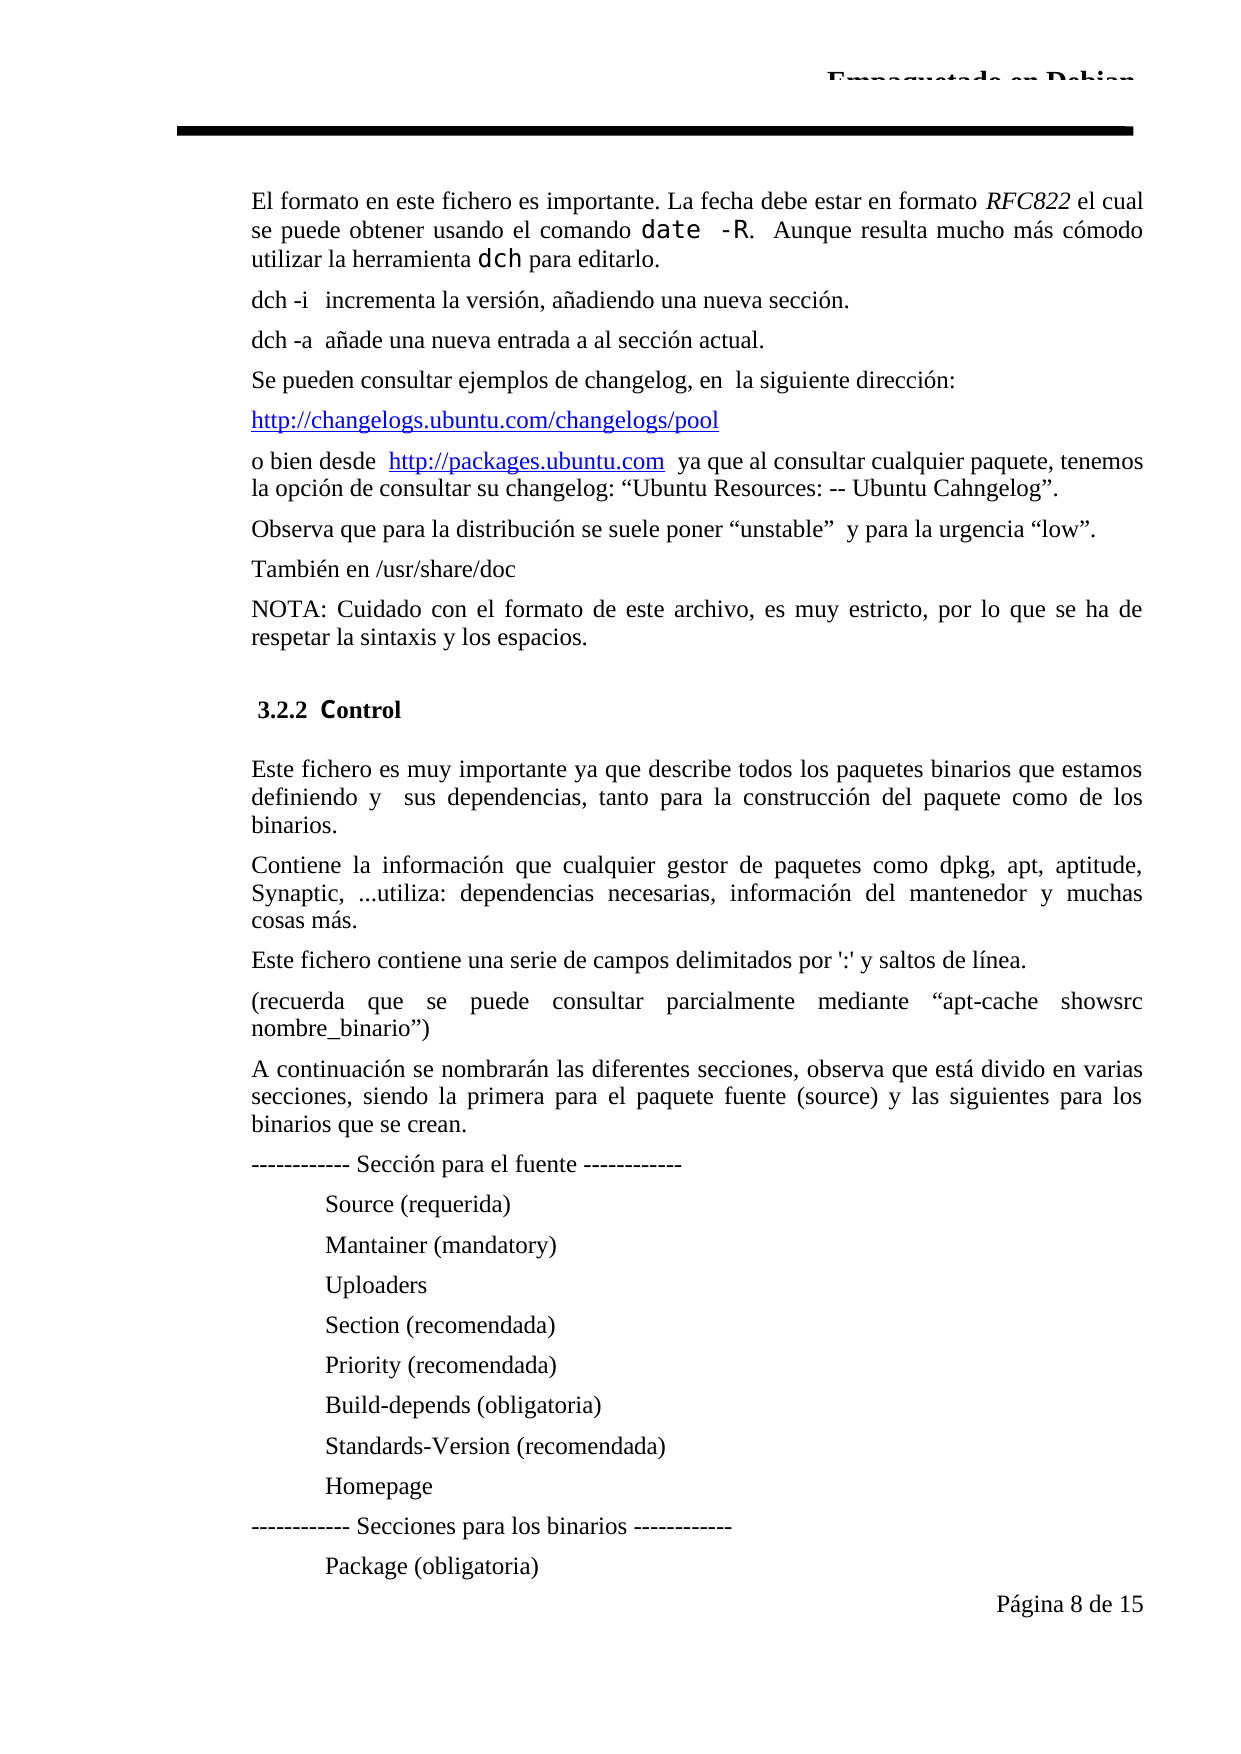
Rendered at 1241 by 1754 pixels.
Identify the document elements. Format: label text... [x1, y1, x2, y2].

text Este fichero contiene una serie de campos delimitados por ':' y saltos de línea. [251, 947, 1144, 974]
text El formato en este fichero es importante. La fecha debe estar en formato RFC822 el cual se puede obtener usando el comando date -R. Aunque resulta mucho más cómodo utilizar la herramienta dch para editarlo. [251, 187, 1144, 273]
text Mantainer (mandatory) [251, 1231, 1144, 1258]
text Contiene la información que cualquier gestor de paquetes como dpkg, apt, aptitude, Synaptic, ...utiliza: dependencias necesarias, información del mantenedor y muchas cosas más. [251, 851, 1144, 934]
text http://changelogs.ubuntu.com/changelogs/pool [251, 407, 1144, 434]
text dch -i incrementa la versión, añadiendo una nueva sección. [251, 286, 1144, 314]
text Priority (recomendada) [251, 1351, 1144, 1379]
text (recuerda que se puede consultar parcialmente mediante “apt-cache showsrc nombre_binario”) [251, 987, 1144, 1042]
text Section (recomendada) [251, 1311, 1144, 1339]
text Observa que para la distribución se suele poner “unstable” y para la urgencia “low”. [251, 515, 1144, 542]
text Build-depends (obligatoria) [251, 1392, 1144, 1419]
text ------------ Sección para el fuente ------------ [251, 1150, 1144, 1178]
text Standards-Version (recomendada) [251, 1432, 1144, 1459]
text A continuación se nombrarán las diferentes secciones, observa que está divido en varias secciones, siendo la primera para el paquete fuente (source) y las siguientes para los binarios que se crean. [251, 1055, 1144, 1138]
text Package (obligatoria) [251, 1552, 1144, 1580]
text Uploaders [251, 1271, 1144, 1299]
text NOTA: Cuidado con el formato de este archivo, es muy estricto, por lo que se ha de respetar la sintaxis y los espacios. [251, 595, 1144, 651]
text Homepage [251, 1472, 1144, 1500]
text dch -a añade una nueva entrada a al sección actual. [251, 326, 1144, 354]
text También en /usr/share/doc [251, 555, 1144, 583]
text o bien desde http://packages.ubuntu.com ya que al consultar cualquier paquete, tenemos la opción de consultar su changelog: “Ubuntu Resources: -- Ubuntu Cahngelog”. [251, 447, 1144, 502]
text Este fichero es muy importante ya que describe todos los paquetes binarios que estamos definiendo y sus dependencias, tanto para la construcción del paquete como de los binarios. [251, 755, 1144, 838]
subtitle Control [251, 692, 1144, 726]
text ------------ Secciones para los binarios ------------ [251, 1512, 1144, 1540]
text Se pueden consultar ejemplos de changelog, en la siguiente dirección: [251, 366, 1144, 394]
text Source (requerida) [251, 1191, 1144, 1218]
